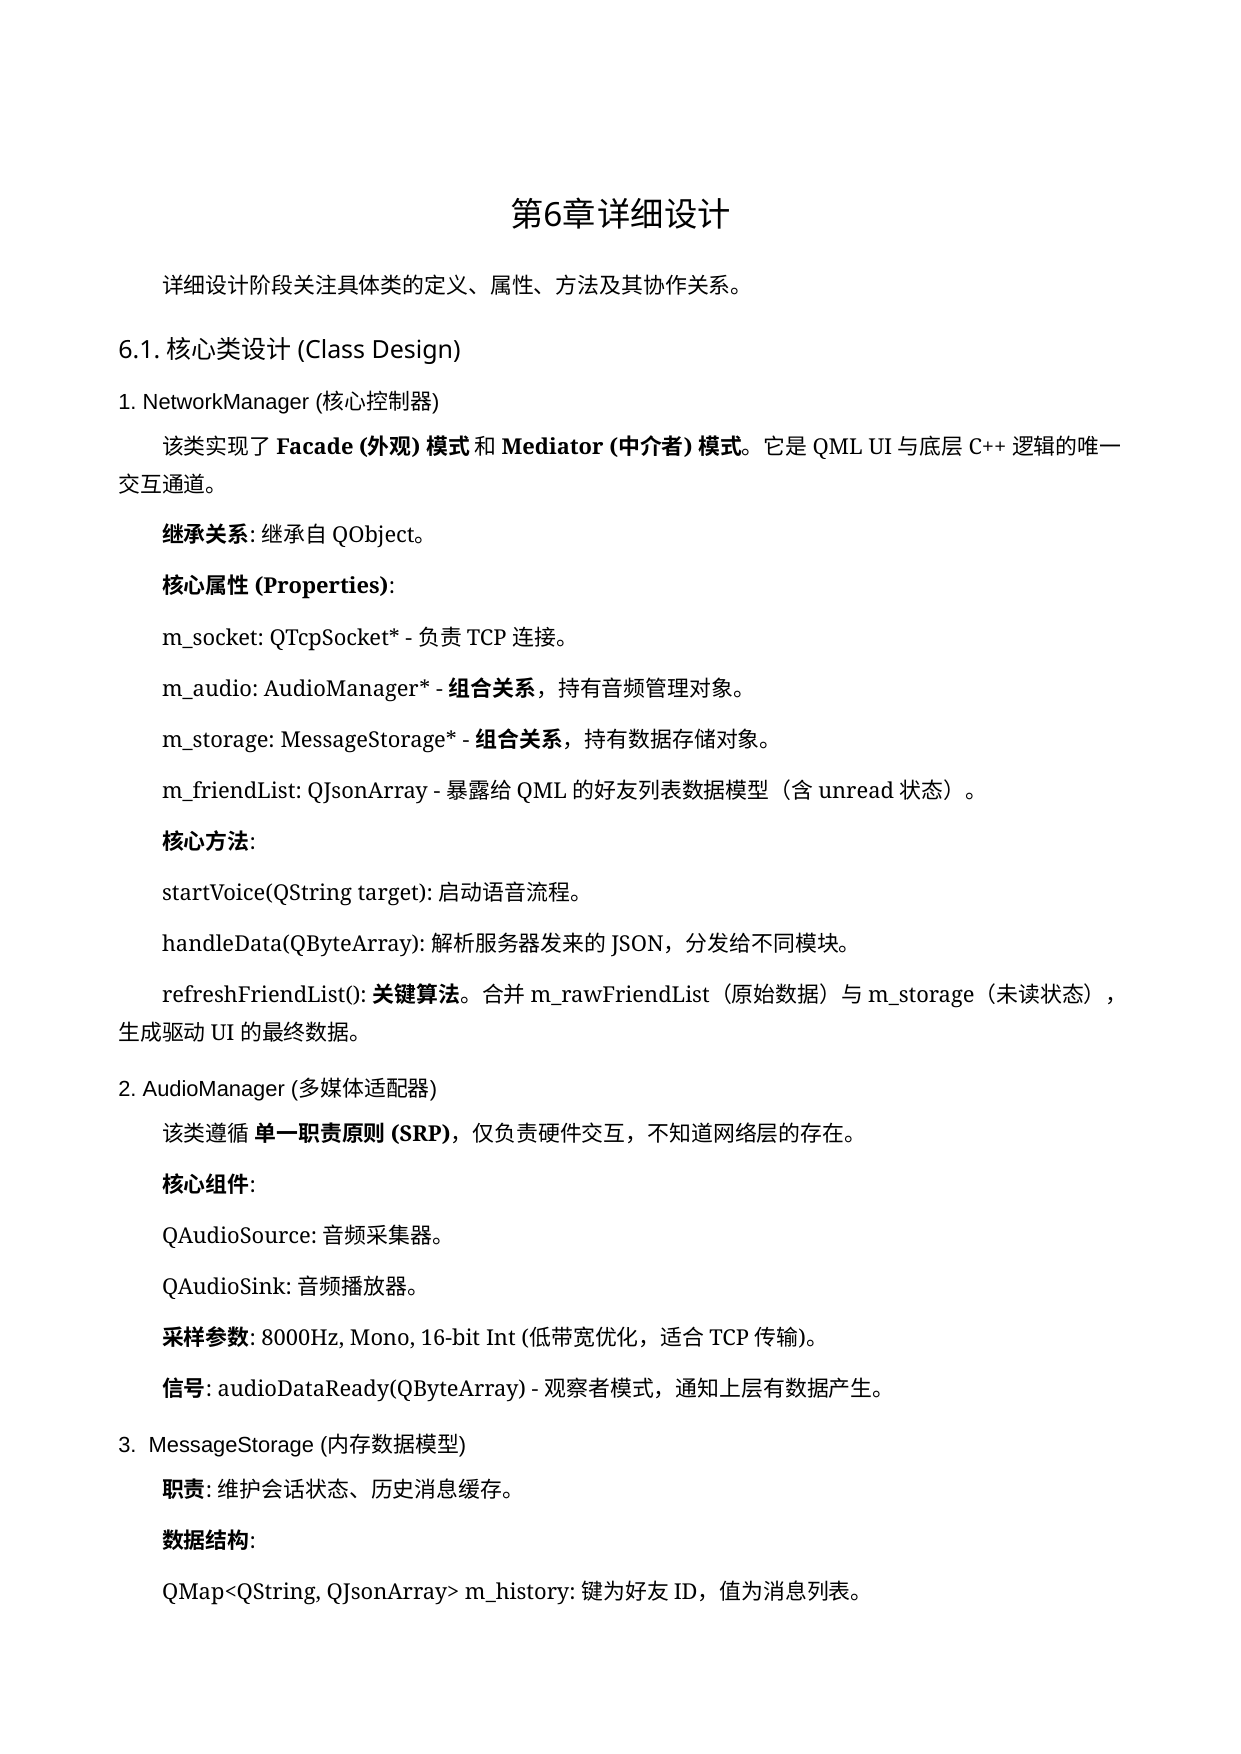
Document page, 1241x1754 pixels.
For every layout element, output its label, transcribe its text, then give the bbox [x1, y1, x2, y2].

text m_audio: AudioManager* - 组合关系，持有音频管理对象。 [118, 671, 1122, 702]
text 核心组件: [118, 1167, 1122, 1198]
text QMap<QString, QJsonArray> m_history: 键为好友ID，值为消息列表。 [118, 1574, 1122, 1605]
subtitle MessageStorage (内存数据模型) [118, 1427, 1122, 1459]
text QAudioSource: 音频采集器。 [118, 1218, 1122, 1249]
text 继承关系: 继承自 QObject。 [118, 517, 1122, 549]
text 核心属性 (Properties): [118, 568, 1122, 600]
text handleData(QByteArray): 解析服务器发来的 JSON，分发给不同模块。 [118, 926, 1122, 958]
text 详细设计阶段关注具体类的定义、属性、方法及其协作关系。 [118, 268, 1122, 300]
text m_storage: MessageStorage* - 组合关系，持有数据存储对象。 [118, 722, 1122, 753]
text 信号: audioDataReady(QByteArray) - 观察者模式，通知上层有数据产生。 [118, 1371, 1122, 1403]
text 采样参数: 8000Hz, Mono, 16-bit Int (低带宽优化，适合 TCP 传输)。 [118, 1320, 1122, 1352]
text 该类遵循 单一职责原则 (SRP)，仅负责硬件交互，不知道网络层的存在。 [118, 1116, 1122, 1147]
text 职责: 维护会话状态、历史消息缓存。 [118, 1472, 1122, 1503]
text 核心方法: [118, 824, 1122, 856]
text refreshFriendList(): 关键算法。合并 m_rawFriendList（原始数据）与 m_storage（未读状态），生成驱动 UI 的最终数据。 [118, 977, 1122, 1047]
subtitle AudioManager (多媒体适配器) [118, 1071, 1122, 1103]
text m_socket: QTcpSocket* - 负责 TCP 连接。 [118, 619, 1122, 651]
text 数据结构: [118, 1523, 1122, 1554]
subtitle NetworkManager (核心控制器) [118, 384, 1122, 416]
text m_friendList: QJsonArray - 暴露给 QML 的好友列表数据模型（含 unread 状态）。 [118, 773, 1122, 804]
text 该类实现了 Facade (外观) 模式 和 Mediator (中介者) 模式。它是 QML UI 与底层 C++ 逻辑的唯一交互通道。 [118, 429, 1122, 498]
text QAudioSink: 音频播放器。 [118, 1269, 1122, 1301]
text startVoice(QString target): 启动语音流程。 [118, 875, 1122, 907]
subtitle 核心类设计 (Class Design) [118, 329, 1122, 365]
subtitle 详细设计 [118, 188, 1122, 236]
